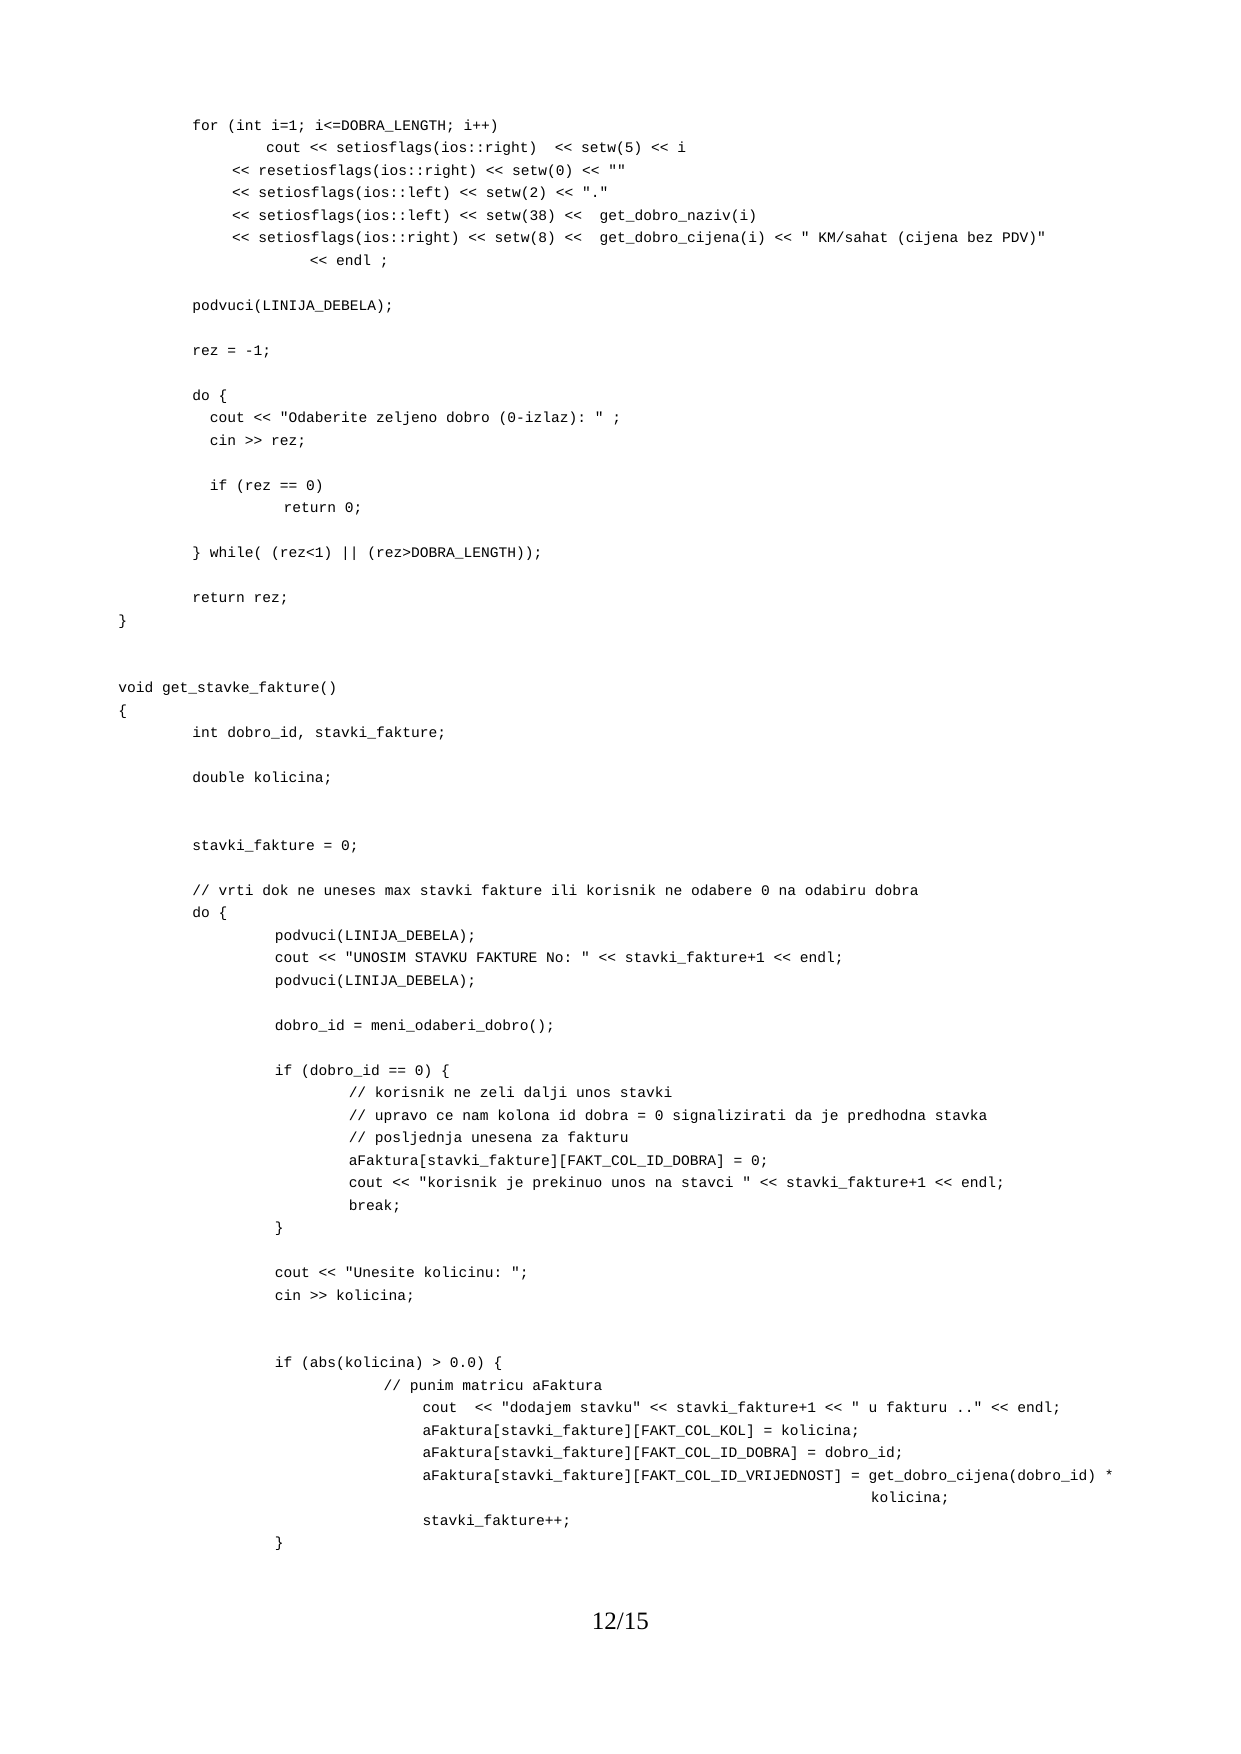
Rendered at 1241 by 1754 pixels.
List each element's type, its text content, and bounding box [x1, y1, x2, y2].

text aFaktura[stavki_fakture][FAKT_COL_KOL] = kolicina; [118, 1423, 1122, 1440]
text // upravo ce nam kolona id dobra = 0 signalizirati da je predhodna stavka [118, 1108, 1122, 1125]
text if (rez == 0) [118, 478, 1122, 495]
text // posljednja unesena za fakturu [118, 1131, 1122, 1147]
text for (int i=1; i<=DOBRA_LENGTH; i++) [118, 118, 1122, 135]
text stavki_fakture = 0; [118, 838, 1122, 855]
text break; [118, 1198, 1122, 1215]
text } [118, 1536, 1122, 1552]
text << setiosflags(ios::left) << setw(2) << "." [118, 186, 1122, 202]
text if (abs(kolicina) > 0.0) { [118, 1356, 1122, 1372]
text podvuci(LINIJA_DEBELA); [118, 928, 1122, 945]
text aFaktura[stavki_fakture][FAKT_COL_ID_DOBRA] = 0; [118, 1153, 1122, 1170]
text cout << setiosflags(ios::right) << setw(5) << i [118, 141, 1122, 157]
text { [118, 703, 1122, 720]
text << setiosflags(ios::right) << setw(8) << get_dobro_cijena(i) << " KM/sahat (cijena bez PDV)" [118, 231, 1122, 247]
text cin >> kolicina; [118, 1288, 1122, 1305]
text kolicina; [118, 1491, 1122, 1507]
text << resetiosflags(ios::right) << setw(0) << "" [118, 163, 1122, 180]
text cout << "Unesite kolicinu: "; [118, 1266, 1122, 1282]
text cout << "dodajem stavku" << stavki_fakture+1 << " u fakturu .." << endl; [118, 1401, 1122, 1417]
text return rez; [118, 591, 1122, 607]
text int dobro_id, stavki_fakture; [118, 726, 1122, 742]
text // korisnik ne zeli dalji unos stavki [118, 1086, 1122, 1102]
text aFaktura[stavki_fakture][FAKT_COL_ID_VRIJEDNOST] = get_dobro_cijena(dobro_id) * [118, 1468, 1122, 1485]
text return 0; [118, 501, 1122, 517]
text podvuci(LINIJA_DEBELA); [118, 298, 1122, 315]
text if (dobro_id == 0) { [118, 1063, 1122, 1080]
text aFaktura[stavki_fakture][FAKT_COL_ID_DOBRA] = dobro_id; [118, 1446, 1122, 1462]
text double kolicina; [118, 771, 1122, 787]
text } while( (rez<1) || (rez>DOBRA_LENGTH)); [118, 546, 1122, 562]
text cin >> rez; [118, 433, 1122, 450]
text << endl ; [118, 253, 1122, 270]
text dobro_id = meni_odaberi_dobro(); [118, 1018, 1122, 1035]
text cout << "korisnik je prekinuo unos na stavci " << stavki_fakture+1 << endl; [118, 1176, 1122, 1192]
text do { [118, 388, 1122, 405]
text } [118, 1221, 1122, 1237]
text podvuci(LINIJA_DEBELA); [118, 973, 1122, 990]
text cout << "Odaberite zeljeno dobro (0-izlaz): " ; [118, 411, 1122, 427]
text stavki_fakture++; [118, 1513, 1122, 1530]
text void get_stavke_fakture() [118, 681, 1122, 697]
text cout << "UNOSIM STAVKU FAKTURE No: " << stavki_fakture+1 << endl; [118, 951, 1122, 967]
text // punim matricu aFaktura [118, 1378, 1122, 1395]
text rez = -1; [118, 343, 1122, 360]
text << setiosflags(ios::left) << setw(38) << get_dobro_naziv(i) [118, 208, 1122, 225]
text } [118, 613, 1122, 630]
text do { [118, 906, 1122, 922]
text // vrti dok ne uneses max stavki fakture ili korisnik ne odabere 0 na odabiru dobra [118, 883, 1122, 900]
